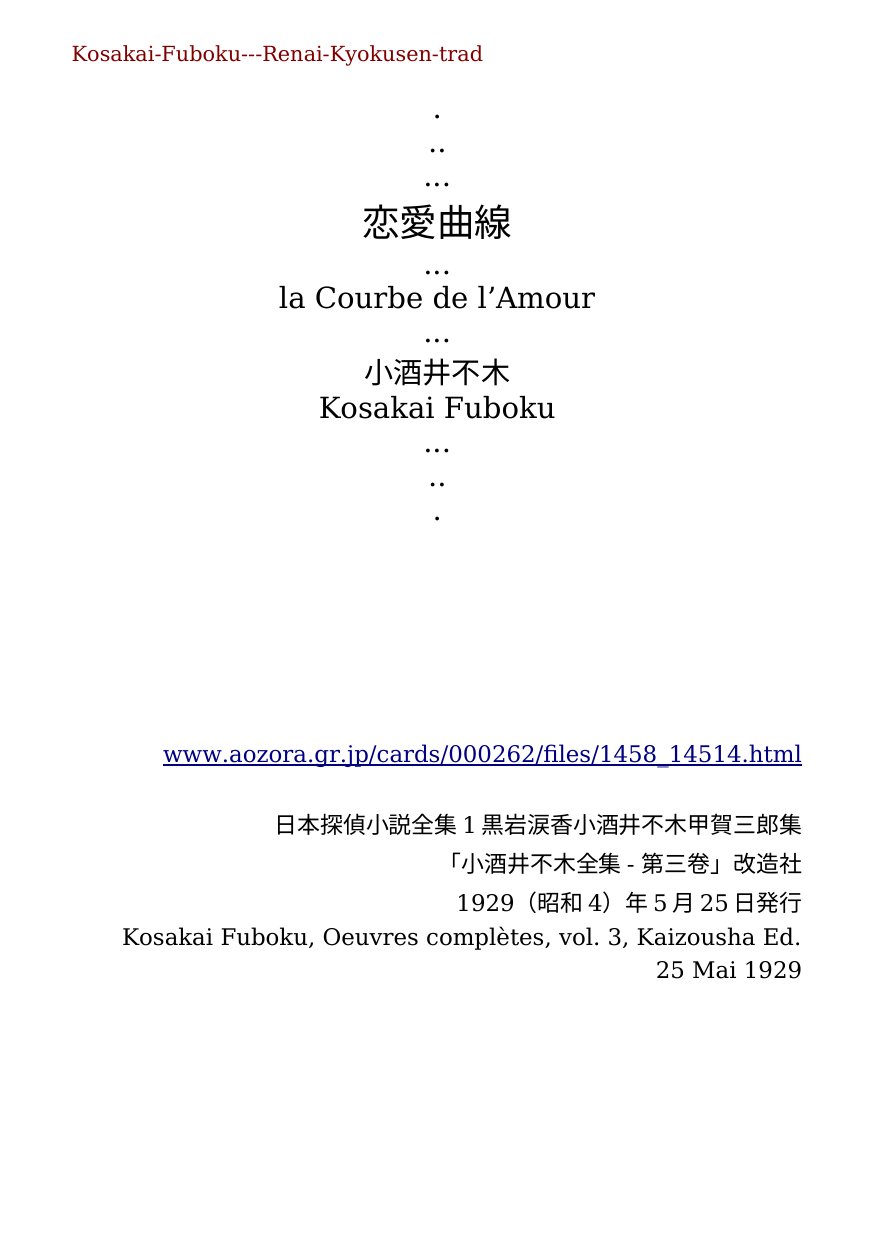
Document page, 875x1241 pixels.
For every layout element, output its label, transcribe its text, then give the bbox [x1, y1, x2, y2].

text 25 Mai 1929 [72, 957, 802, 983]
text 1929（昭和4）年5月25日発行 [72, 885, 802, 918]
text Kosakai-Fuboku---Renai-Kyokusen-trad [71, 42, 803, 66]
text 日本探偵小説全集1黒岩涙香小酒井不木甲賀三郎集 [72, 807, 802, 840]
text www.aozora.gr.jp/cards/000262/files/1458_14514.html [72, 741, 802, 768]
text Kosakai Fuboku, Oeuvres complètes, vol. 3, Kaizousha Ed. [72, 924, 802, 951]
text 「小酒井不木全集 - 第三卷」改造社 [72, 846, 802, 879]
subtitle . .. ... 恋愛曲線 ... la Courbe de l’Amour ... 小酒井不木 Kosakai Fuboku ... .. . [36, 91, 838, 527]
